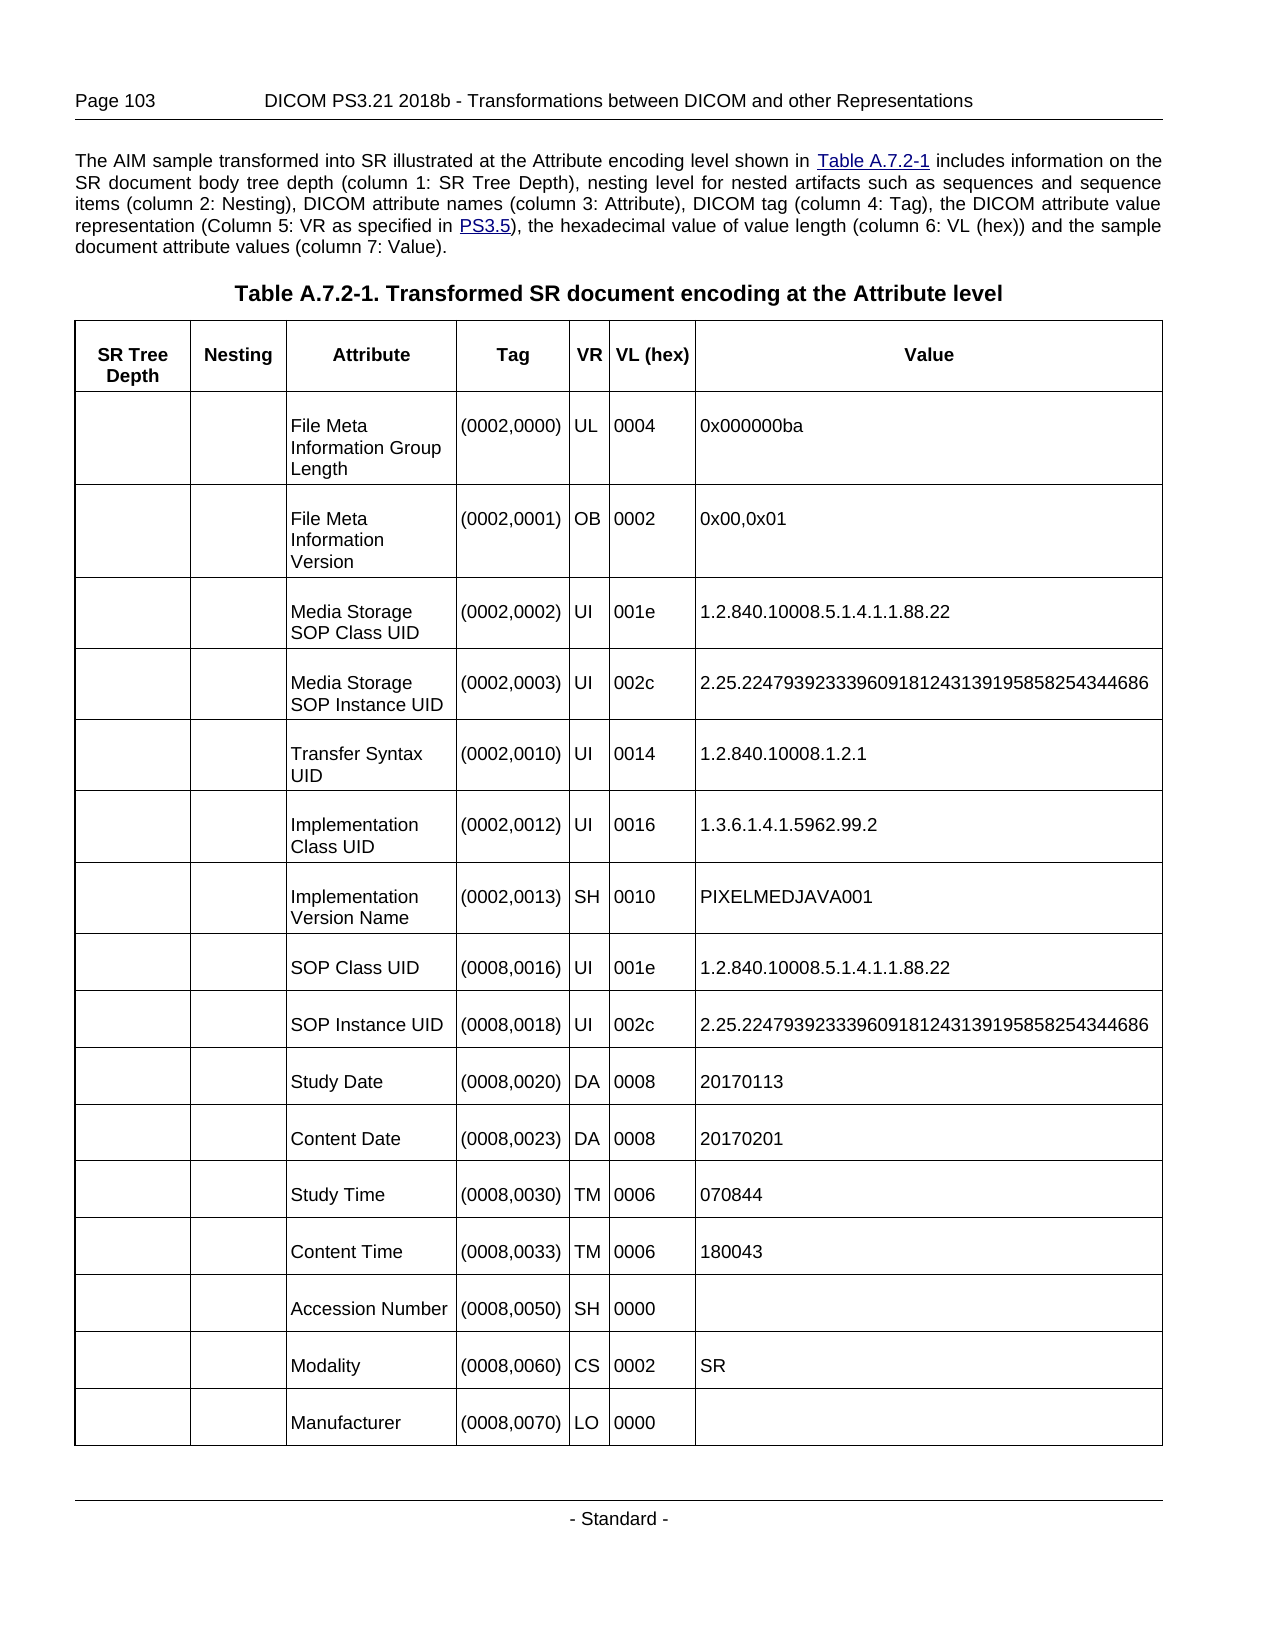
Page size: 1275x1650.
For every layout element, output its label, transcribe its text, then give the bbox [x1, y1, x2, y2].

table_cell DA [570, 1048, 609, 1103]
table_cell [191, 791, 286, 862]
table_cell [76, 863, 190, 933]
table_header SR Tree Depth [76, 321, 190, 391]
table_cell (0008,0050) [457, 1275, 569, 1331]
table_cell [76, 1332, 190, 1388]
table_cell 0014 [610, 720, 695, 790]
table_cell [191, 1048, 286, 1103]
table_cell 0x00,0x01 [696, 485, 1162, 577]
table_cell Media Storage SOP Instance UID [287, 649, 456, 719]
table_cell [76, 720, 190, 790]
table_cell [76, 485, 190, 577]
table_cell UI [570, 934, 609, 990]
table_cell (0002,0003) [457, 649, 569, 719]
table_header VL (hex) [610, 321, 695, 391]
text Table A.7.2-1. Transformed SR document encoding at the Attribute level [75, 280, 1162, 306]
table_cell [191, 1389, 286, 1445]
table_cell [76, 392, 190, 484]
table_cell 0000 [610, 1275, 695, 1331]
table_header Nesting [191, 321, 286, 391]
table_cell Media Storage SOP Class UID [287, 578, 456, 648]
table_cell OB [570, 485, 609, 577]
table_cell (0008,0060) [457, 1332, 569, 1388]
table_cell 20170113 [696, 1048, 1162, 1103]
table_cell 0006 [610, 1218, 695, 1274]
table_cell UI [570, 578, 609, 648]
table_cell 0004 [610, 392, 695, 484]
table_cell UI [570, 791, 609, 862]
table_cell Study Time [287, 1161, 456, 1217]
table_cell [696, 1275, 1162, 1331]
table_cell Transfer Syntax UID [287, 720, 456, 790]
table_cell 2.25.224793923339609181243139195858254344686 [696, 991, 1162, 1047]
table_cell 1.2.840.10008.1.2.1 [696, 720, 1162, 790]
table_cell UL [570, 392, 609, 484]
table_cell [76, 1161, 190, 1217]
table_cell (0008,0070) [457, 1389, 569, 1445]
table_cell (0008,0016) [457, 934, 569, 990]
table_cell 002c [610, 649, 695, 719]
table_cell (0002,0010) [457, 720, 569, 790]
table_cell [76, 1048, 190, 1103]
table_cell Study Date [287, 1048, 456, 1103]
table_cell SH [570, 1275, 609, 1331]
table_cell SOP Class UID [287, 934, 456, 990]
table_cell 001e [610, 578, 695, 648]
table_cell 0002 [610, 485, 695, 577]
table_cell 20170201 [696, 1105, 1162, 1160]
table_cell LO [570, 1389, 609, 1445]
table_cell Manufacturer [287, 1389, 456, 1445]
table_cell 001e [610, 934, 695, 990]
table_cell [191, 485, 286, 577]
table_cell Modality [287, 1332, 456, 1388]
table_cell [76, 934, 190, 990]
table_cell [76, 649, 190, 719]
table_cell [191, 1332, 286, 1388]
table_cell [191, 863, 286, 933]
table_cell DA [570, 1105, 609, 1160]
table_cell File Meta Information Group Length [287, 392, 456, 484]
table_cell [191, 720, 286, 790]
table_cell [191, 1275, 286, 1331]
table_cell [76, 1275, 190, 1331]
table_cell 0006 [610, 1161, 695, 1217]
table_cell Accession Number [287, 1275, 456, 1331]
table_header Value [696, 321, 1162, 391]
table_header VR [570, 321, 609, 391]
table_cell TM [570, 1218, 609, 1274]
table_cell 0002 [610, 1332, 695, 1388]
table_cell PIXELMEDJAVA001 [696, 863, 1162, 933]
table_cell UI [570, 720, 609, 790]
table_cell [76, 991, 190, 1047]
table_cell [191, 649, 286, 719]
table_header Attribute [287, 321, 456, 391]
table_cell [191, 934, 286, 990]
table_cell [696, 1389, 1162, 1445]
table_cell [191, 1161, 286, 1217]
table_cell [191, 1218, 286, 1274]
table_cell [76, 1105, 190, 1160]
table_cell [191, 1105, 286, 1160]
table_cell (0002,0013) [457, 863, 569, 933]
table_cell 0008 [610, 1048, 695, 1103]
table_cell 1.3.6.1.4.1.5962.99.2 [696, 791, 1162, 862]
table_cell 0008 [610, 1105, 695, 1160]
table_cell Implementation Version Name [287, 863, 456, 933]
table_cell 0010 [610, 863, 695, 933]
table_cell 070844 [696, 1161, 1162, 1217]
table_cell Content Time [287, 1218, 456, 1274]
table_cell SOP Instance UID [287, 991, 456, 1047]
table_cell [76, 578, 190, 648]
table_cell (0008,0020) [457, 1048, 569, 1103]
table_cell (0008,0030) [457, 1161, 569, 1217]
table_cell 002c [610, 991, 695, 1047]
table_cell (0008,0033) [457, 1218, 569, 1274]
table_cell [76, 791, 190, 862]
table_cell 180043 [696, 1218, 1162, 1274]
text The AIM sample transformed into SR illustrated at the Attribute encoding level shown in Table A.7.2-1 includes information on the SR document body tree depth (column 1: SR Tree Depth), nesting level for nested artifacts such as sequences and sequence items (column 2: Nesting), DICOM attribute names (column 3: Attribute), DICOM tag (column 4: Tag), the DICOM attribute value representation (Column 5: VR as specified in PS3.5), the hexadecimal value of value length (column 6: VL (hex)) and the sample document attribute values (column 7: Value). [75, 150, 1162, 258]
table_cell Content Date [287, 1105, 456, 1160]
table_cell SR [696, 1332, 1162, 1388]
table_header Tag [457, 321, 569, 391]
table_cell 0016 [610, 791, 695, 862]
table_cell TM [570, 1161, 609, 1217]
table_cell (0002,0000) [457, 392, 569, 484]
table_cell 2.25.224793923339609181243139195858254344686 [696, 649, 1162, 719]
table_cell File Meta Information Version [287, 485, 456, 577]
table_cell [191, 578, 286, 648]
table_cell (0008,0018) [457, 991, 569, 1047]
table_cell 0x000000ba [696, 392, 1162, 484]
table_cell (0002,0012) [457, 791, 569, 862]
table_cell CS [570, 1332, 609, 1388]
table_cell 1.2.840.10008.5.1.4.1.1.88.22 [696, 934, 1162, 990]
table_cell (0002,0002) [457, 578, 569, 648]
table_cell 1.2.840.10008.5.1.4.1.1.88.22 [696, 578, 1162, 648]
table_cell [76, 1218, 190, 1274]
table_cell UI [570, 991, 609, 1047]
table_cell [76, 1389, 190, 1445]
table_cell Implementation Class UID [287, 791, 456, 862]
table_cell SH [570, 863, 609, 933]
table_cell UI [570, 649, 609, 719]
table_cell (0008,0023) [457, 1105, 569, 1160]
table_cell [191, 392, 286, 484]
table_cell (0002,0001) [457, 485, 569, 577]
table_cell [191, 991, 286, 1047]
table_cell 0000 [610, 1389, 695, 1445]
